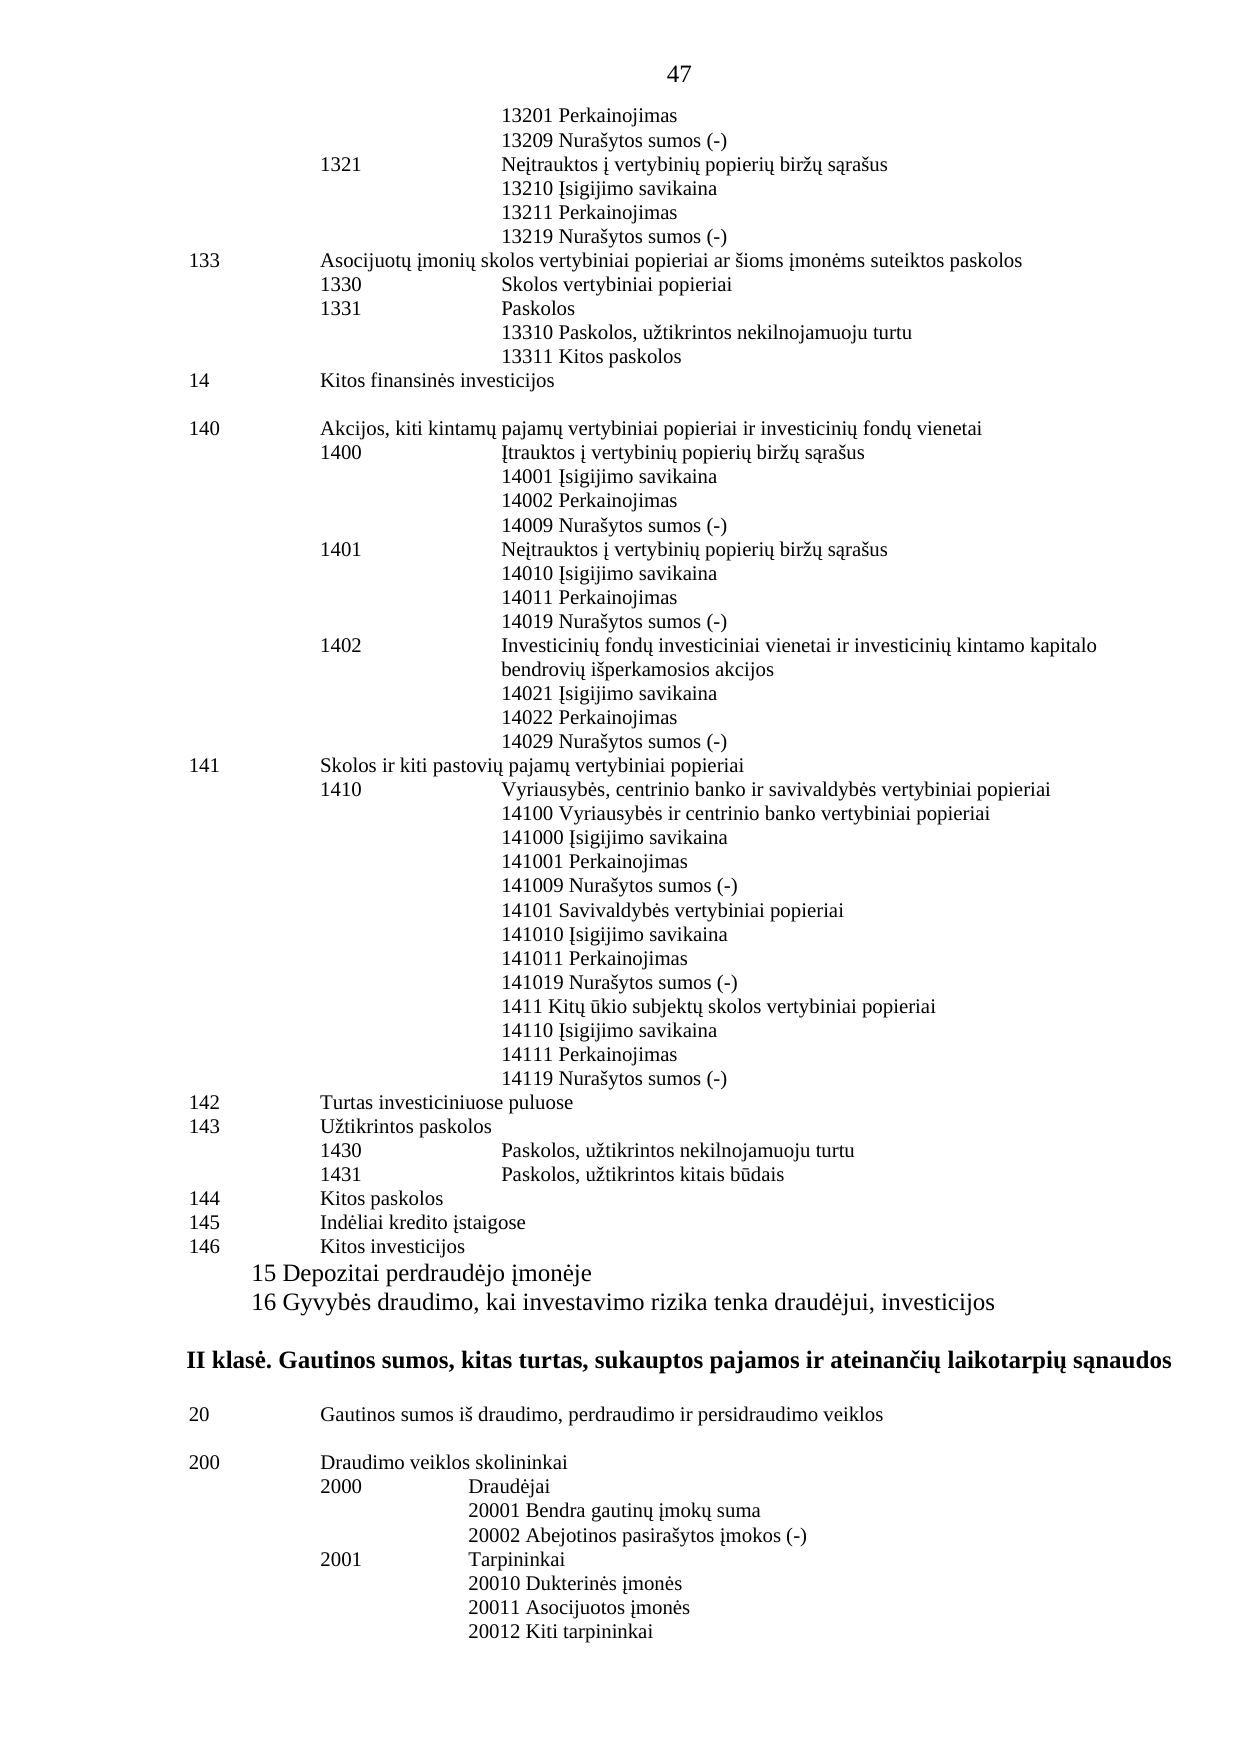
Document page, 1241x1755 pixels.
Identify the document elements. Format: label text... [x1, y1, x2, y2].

table_cell [309, 320, 490, 344]
table_cell [309, 874, 490, 897]
table_cell [1181, 994, 1193, 1018]
table_cell [309, 224, 490, 248]
table_cell [1181, 801, 1193, 825]
table_cell [1181, 1210, 1193, 1234]
table_cell [309, 801, 490, 825]
table_cell [1181, 1042, 1193, 1066]
table_cell [1181, 1138, 1193, 1162]
table_cell [309, 464, 490, 488]
table_cell 13210 Įsigijimo savikaina [490, 176, 1181, 200]
table_cell [177, 585, 309, 609]
table_cell 141009 Nurašytos sumos (-) [490, 874, 1181, 897]
table_cell [177, 994, 309, 1018]
table_cell [177, 489, 309, 512]
table_cell [177, 104, 309, 127]
table_cell [177, 874, 309, 897]
table_cell [309, 609, 490, 633]
table_cell [1181, 1090, 1193, 1114]
table_cell [309, 176, 490, 200]
table_cell 14 [177, 368, 309, 392]
table_cell 144 [177, 1186, 309, 1210]
table_cell Paskolos [490, 296, 1181, 320]
table_cell [177, 946, 309, 970]
table_cell [177, 849, 309, 873]
table_cell [177, 1619, 309, 1643]
table_cell 145 [177, 1210, 309, 1234]
table_cell [1181, 1066, 1193, 1090]
table_cell 20011 Asocijuotos įmonės [457, 1595, 1181, 1619]
table_cell [309, 1595, 457, 1619]
table_cell [309, 994, 490, 1018]
table_cell 14100 Vyriausybės ir centrinio banko vertybiniai popieriai [490, 801, 1181, 825]
table_cell 1410 [309, 777, 490, 801]
text 16 Gyvybės draudimo, kai investavimo rizika tenka draudėjui, investicijos [177, 1287, 1181, 1316]
table_cell Neįtrauktos į vertybinių popierių biržų sąrašus [490, 152, 1181, 176]
table_cell Vyriausybės, centrinio banko ir savivaldybės vertybiniai popieriai [490, 777, 1181, 801]
table_cell [309, 1523, 457, 1547]
table_cell 133 [177, 248, 309, 272]
table_cell [309, 344, 490, 368]
table_cell 142 [177, 1090, 309, 1114]
table_cell Indėliai kredito įstaigose [309, 1210, 1181, 1234]
table_cell [1181, 753, 1193, 777]
table_cell [1181, 1018, 1193, 1042]
table_cell [177, 922, 309, 946]
table_cell [177, 296, 309, 320]
table_header Gautinos sumos iš draudimo, perdraudimo ir persidraudimo veiklos [309, 1402, 1181, 1426]
table_cell [177, 1595, 309, 1619]
table_cell 1402 [309, 633, 490, 681]
table_cell [309, 1619, 457, 1643]
table_cell [1181, 248, 1193, 272]
table_cell [177, 1474, 309, 1498]
table_cell Asocijuotų įmonių skolos vertybiniai popieriai ar šioms įmonėms suteiktos paskolos [309, 248, 1181, 272]
table_cell 14111 Perkainojimas [490, 1042, 1181, 1066]
table_cell [177, 176, 309, 200]
table_cell [309, 970, 490, 994]
table_cell 141 [177, 753, 309, 777]
text II klasė. Gautinos sumos, kitas turtas, sukauptos pajamos ir ateinančių laikotarpių sąnaudos [177, 1345, 1181, 1373]
table_cell [177, 1138, 309, 1162]
table_cell Užtikrintos paskolos [309, 1114, 1181, 1138]
table_cell [177, 1042, 309, 1066]
table_cell 14019 Nurašytos sumos (-) [490, 609, 1181, 633]
table_cell [177, 1523, 309, 1547]
table_cell [309, 128, 490, 152]
table_cell 14101 Savivaldybės vertybiniai popieriai [490, 898, 1181, 922]
table_cell Kitos investicijos [309, 1234, 1181, 1258]
table_cell [177, 729, 309, 753]
table_cell 143 [177, 1114, 309, 1138]
table_cell 141011 Perkainojimas [490, 946, 1181, 970]
table_cell Turtas investiciniuose puluose [309, 1090, 1181, 1114]
table_cell [1181, 176, 1193, 200]
table_cell [177, 152, 309, 176]
table_cell [309, 922, 490, 946]
table_cell [177, 200, 309, 224]
table_cell Akcijos, kiti kintamų pajamų vertybiniai popieriai ir investicinių fondų vienetai [309, 416, 1181, 440]
table_cell [1181, 128, 1193, 152]
table_cell 20001 Bendra gautinų įmokų suma [457, 1499, 1181, 1522]
table_cell [177, 1066, 309, 1090]
table_cell [177, 320, 309, 344]
table_cell [177, 970, 309, 994]
table_cell Kitos paskolos [309, 1186, 1181, 1210]
table_cell [1181, 970, 1193, 994]
table_cell [309, 513, 490, 537]
table_cell 14029 Nurašytos sumos (-) [490, 729, 1181, 753]
table_header 20 [177, 1402, 309, 1426]
table_cell 13219 Nurašytos sumos (-) [490, 224, 1181, 248]
table_cell 2000 [309, 1474, 457, 1498]
table_cell [309, 1066, 490, 1090]
table_cell [309, 946, 490, 970]
table_cell [1181, 513, 1193, 537]
table_cell [1181, 489, 1193, 512]
table_cell [309, 200, 490, 224]
table_cell Neįtrauktos į vertybinių popierių biržų sąrašus [490, 537, 1181, 561]
table_cell 14022 Perkainojimas [490, 705, 1181, 729]
table_cell [1181, 344, 1193, 368]
table_cell 13211 Perkainojimas [490, 200, 1181, 224]
table_cell [1181, 392, 1193, 416]
table_cell Paskolos, užtikrintos nekilnojamuoju turtu [490, 1138, 1181, 1162]
table_cell [309, 729, 490, 753]
table_cell [177, 898, 309, 922]
table_cell 13209 Nurašytos sumos (-) [490, 128, 1181, 152]
table_cell [1181, 537, 1193, 561]
table_cell 1430 [309, 1138, 490, 1162]
table_cell 20010 Dukterinės įmonės [457, 1571, 1181, 1595]
table_cell 14001 Įsigijimo savikaina [490, 464, 1181, 488]
table_cell [177, 224, 309, 248]
table_cell [1181, 681, 1193, 705]
table_cell [177, 128, 309, 152]
table_cell [177, 633, 309, 681]
table_cell [1181, 320, 1193, 344]
table_cell [177, 825, 309, 849]
table_cell [1181, 825, 1193, 849]
table_cell [177, 1018, 309, 1042]
table_cell [177, 1499, 309, 1522]
table_cell 20002 Abejotinos pasirašytos įmokos (-) [457, 1523, 1181, 1547]
table_cell Tarpininkai [457, 1547, 1181, 1571]
table_cell [1181, 104, 1193, 127]
table_cell [309, 898, 490, 922]
table_cell [309, 681, 490, 705]
table_cell [309, 1042, 490, 1066]
table_cell [309, 489, 490, 512]
table_cell [1181, 1186, 1193, 1210]
table_cell [177, 561, 309, 585]
table_cell 141001 Perkainojimas [490, 849, 1181, 873]
table_cell 1331 [309, 296, 490, 320]
table_cell Skolos vertybiniai popieriai [490, 272, 1181, 296]
text 15 Depozitai perdraudėjo įmonėje [177, 1258, 1181, 1287]
table_cell [177, 392, 309, 416]
table_cell [1181, 849, 1193, 873]
table_cell [177, 777, 309, 801]
table_cell [1181, 440, 1193, 464]
table_cell [1181, 1114, 1193, 1138]
table_cell [1181, 609, 1193, 633]
table_cell Skolos ir kiti pastovių pajamų vertybiniai popieriai [309, 753, 1181, 777]
table_cell 14009 Nurašytos sumos (-) [490, 513, 1181, 537]
table_cell [1181, 585, 1193, 609]
table_cell [1181, 200, 1193, 224]
table_cell [1181, 898, 1193, 922]
table_cell [1181, 777, 1193, 801]
table_cell 2001 [309, 1547, 457, 1571]
table_cell 14010 Įsigijimo savikaina [490, 561, 1181, 585]
table_cell [1181, 705, 1193, 729]
table_cell [177, 1547, 309, 1571]
table_cell [309, 1499, 457, 1522]
table_cell [309, 705, 490, 729]
table_cell 200 [177, 1450, 309, 1474]
table_cell 14021 Įsigijimo savikaina [490, 681, 1181, 705]
table_cell [309, 849, 490, 873]
table_cell [1181, 272, 1193, 296]
table_cell [1181, 152, 1193, 176]
table_cell [177, 609, 309, 633]
table_cell 1400 [309, 440, 490, 464]
table_cell Paskolos, užtikrintos kitais būdais [490, 1162, 1181, 1186]
table_cell [1181, 1234, 1193, 1258]
table_cell 1431 [309, 1162, 490, 1186]
table_cell [1181, 946, 1193, 970]
table_cell 20012 Kiti tarpininkai [457, 1619, 1181, 1643]
table_cell [177, 1571, 309, 1595]
table_cell [177, 1426, 309, 1450]
table_cell [177, 681, 309, 705]
table_cell 13201 Perkainojimas [490, 104, 1181, 127]
table_cell [177, 344, 309, 368]
table_cell [1181, 561, 1193, 585]
table_cell 141019 Nurašytos sumos (-) [490, 970, 1181, 994]
table_cell [177, 440, 309, 464]
table_cell 1321 [309, 152, 490, 176]
table_cell [309, 561, 490, 585]
table_cell Įtrauktos į vertybinių popierių biržų sąrašus [490, 440, 1181, 464]
table_cell 146 [177, 1234, 309, 1258]
table_cell 14002 Perkainojimas [490, 489, 1181, 512]
table_cell 1411 Kitų ūkio subjektų skolos vertybiniai popieriai [490, 994, 1181, 1018]
table_cell [177, 272, 309, 296]
table_cell 14110 Įsigijimo savikaina [490, 1018, 1181, 1042]
table_cell 14011 Perkainojimas [490, 585, 1181, 609]
table_cell [309, 585, 490, 609]
table_cell [1181, 633, 1193, 681]
table_cell [1181, 464, 1193, 488]
table_cell [309, 1571, 457, 1595]
table_cell [177, 513, 309, 537]
table_cell 1330 [309, 272, 490, 296]
table_cell [1181, 1162, 1193, 1186]
table_cell [1181, 922, 1193, 946]
table_cell [177, 537, 309, 561]
table_cell [309, 825, 490, 849]
table_cell [309, 104, 490, 127]
table_cell Draudėjai [457, 1474, 1181, 1498]
table_cell 141010 Įsigijimo savikaina [490, 922, 1181, 946]
table_cell [177, 464, 309, 488]
table_cell [309, 392, 1181, 416]
table_cell Kitos finansinės investicijos [309, 368, 1181, 392]
table_cell 1401 [309, 537, 490, 561]
table_cell [1181, 416, 1193, 440]
table_cell [1181, 729, 1193, 753]
table_cell [1181, 368, 1193, 392]
table_cell [177, 801, 309, 825]
table_cell [1181, 874, 1193, 897]
table_cell [1181, 224, 1193, 248]
table_cell Draudimo veiklos skolininkai [309, 1450, 1181, 1474]
table_cell 13310 Paskolos, užtikrintos nekilnojamuoju turtu [490, 320, 1181, 344]
table_cell 141000 Įsigijimo savikaina [490, 825, 1181, 849]
table_cell [309, 1018, 490, 1042]
table_cell 13311 Kitos paskolos [490, 344, 1181, 368]
table_cell Investicinių fondų investiciniai vienetai ir investicinių kintamo kapitalo bendrovių išperkamosios akcijos [490, 633, 1181, 681]
table_cell 140 [177, 416, 309, 440]
table_cell 14119 Nurašytos sumos (-) [490, 1066, 1181, 1090]
table_cell [309, 1426, 1181, 1450]
table_cell [1181, 296, 1193, 320]
table_cell [177, 705, 309, 729]
table_cell [177, 1162, 309, 1186]
